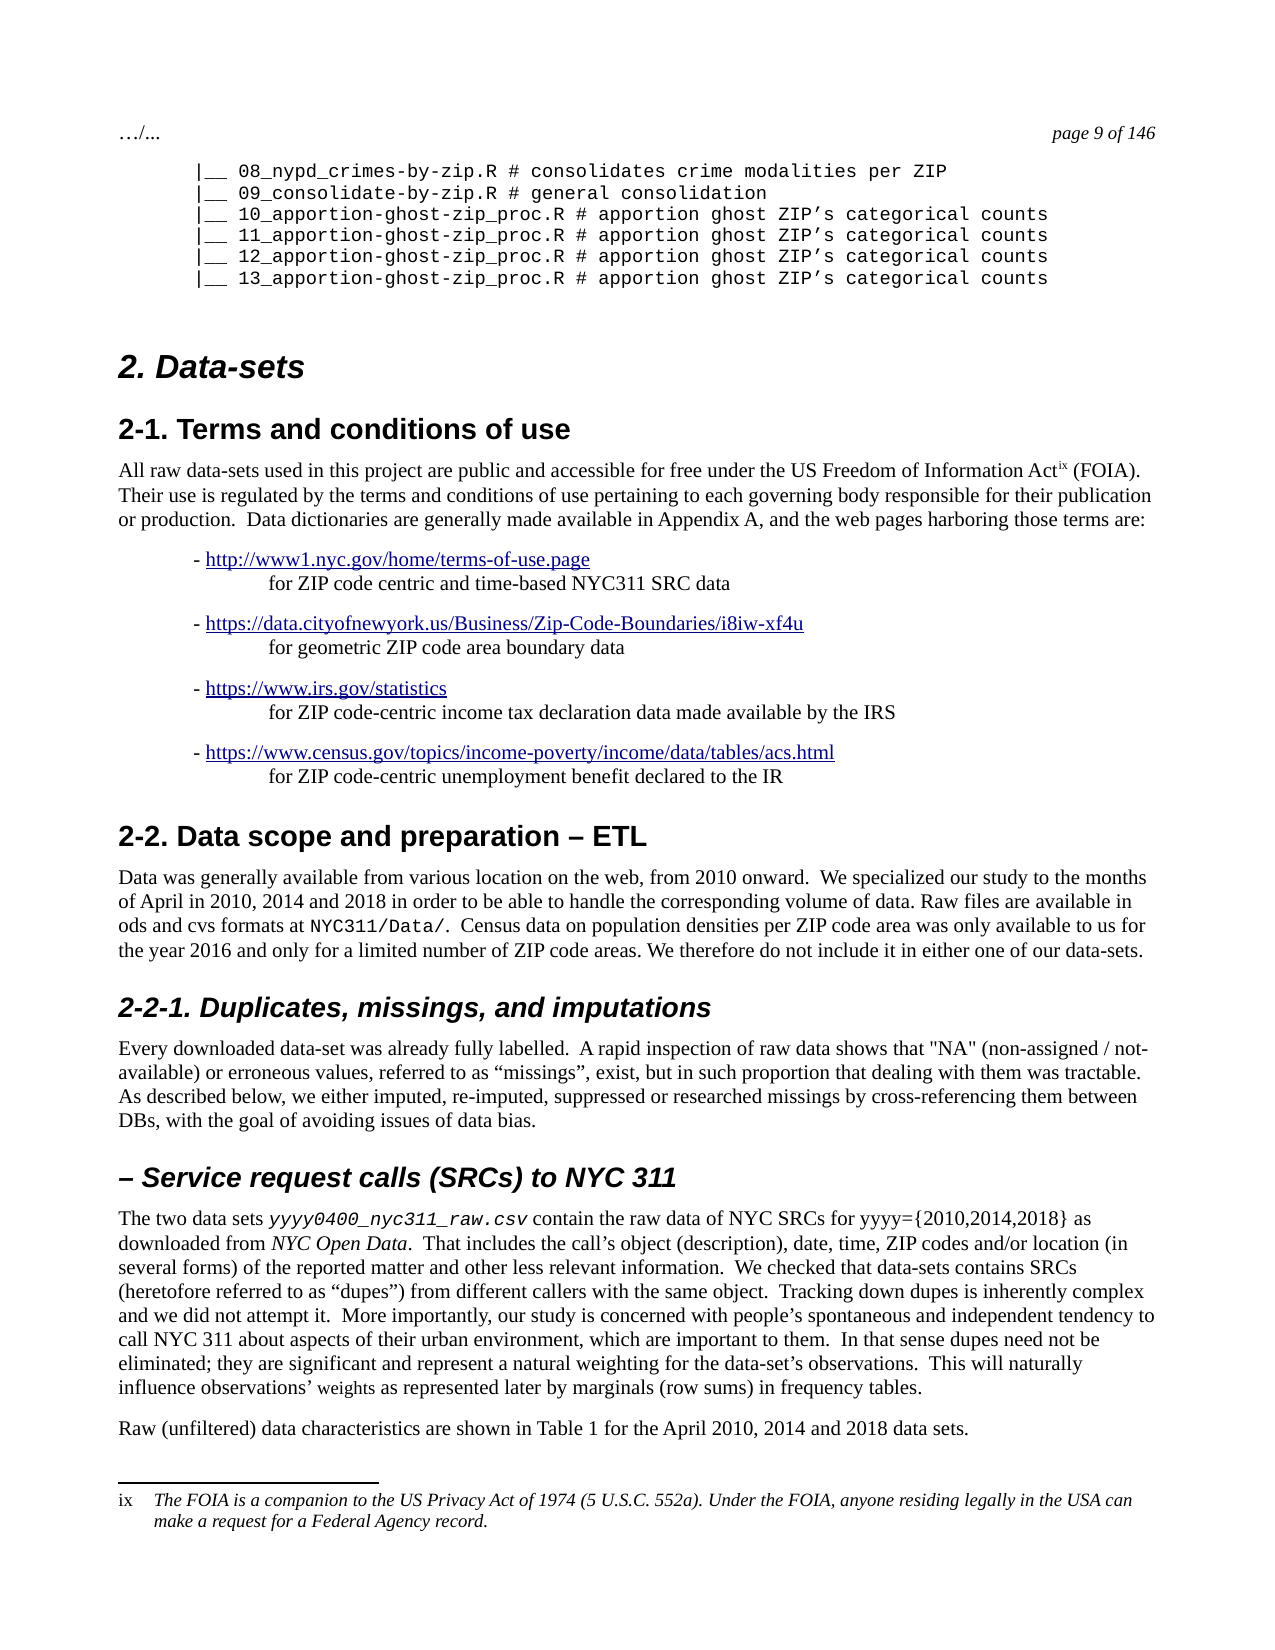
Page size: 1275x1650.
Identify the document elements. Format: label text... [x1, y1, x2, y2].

text - https://www.census.gov/topics/income-poverty/income/data/tables/acs.html for ZIP code-centric unemployment benefit declared to the IR [118, 740, 1157, 788]
subtitle 2-1. Terms and conditions of use [118, 412, 1157, 446]
text - http://www1.nyc.gov/home/terms-of-use.page for ZIP code centric and time-based NYC311 SRC data [118, 547, 1157, 595]
text |__ 08_nypd_crimes-by-zip.R # consolidates crime modalities per ZIP [118, 162, 1157, 183]
subtitle 2-2-1. Duplicates, missings, and imputations [118, 991, 1157, 1023]
text Raw (unfiltered) data characteristics are shown in Table 1 for the April 2010, 2014 and 2018 data sets. [118, 1416, 1157, 1440]
text |__ 13_apportion-ghost-zip_proc.R # apportion ghost ZIP’s categorical counts [118, 268, 1157, 290]
text The FOIA is a companion to the US Privacy Act of 1974 (5 U.S.C. 552a). Under the FOIA, anyone residing legally in the USA can make a request for a Federal Agency record. [118, 1489, 1157, 1532]
subtitle 2. Data-sets [118, 347, 1157, 385]
text |__ 10_apportion-ghost-zip_proc.R # apportion ghost ZIP’s categorical counts [118, 205, 1157, 226]
text Data was generally available from various location on the web, from 2010 onward. We specialized our study to the months of April in 2010, 2014 and 2018 in order to be able to handle the corresponding volume of data. Raw files are available in ods and cvs formats at NYC311/Data/. Census data on population densities per ZIP code area was only available to us for the year 2016 and only for a limited number of ZIP code areas. We therefore do not include it in either one of our data-sets. [118, 865, 1157, 962]
text |__ 09_consolidate-by-zip.R # general consolidation [118, 183, 1157, 205]
text The two data sets yyyy0400_nyc311_raw.csv contain the raw data of NYC SRCs for yyyy={2010,2014,2018} as downloaded from NYC Open Data. That includes the call’s object (description), date, time, ZIP codes and/or location (in several forms) of the reported matter and other less relevant information. We checked that data-sets contains SRCs (heretofore referred to as “dupes”) from different callers with the same object. Tracking down dupes is inherently complex and we did not attempt it. More importantly, our study is concerned with people’s spontaneous and independent tendency to call NYC 311 about aspects of their urban environment, which are important to them. In that sense dupes need not be eliminated; they are significant and represent a natural weighting for the data-set’s observations. This will naturally influence observations’ weights as represented later by marginals (row sums) in frequency tables. [118, 1206, 1157, 1399]
text - https://data.cityofnewyork.us/Business/Zip-Code-Boundaries/i8iw-xf4u for geometric ZIP code area boundary data [118, 611, 1157, 659]
subtitle 2-2. Data scope and preparation – ETL [118, 819, 1157, 852]
subtitle – Service request calls (SRCs) to NYC 311 [118, 1161, 1157, 1193]
text |__ 11_apportion-ghost-zip_proc.R # apportion ghost ZIP’s categorical counts [118, 226, 1157, 247]
text |__ 12_apportion-ghost-zip_proc.R # apportion ghost ZIP’s categorical counts [118, 247, 1157, 268]
text All raw data-sets used in this project are public and accessible for free under the US Freedom of Information Act (FOIA). Their use is regulated by the terms and conditions of use pertaining to each governing body responsible for their publication or production. Data dictionaries are generally made available in Appendix A, and the web pages harboring those terms are: [118, 458, 1157, 531]
text Every downloaded data-set was already fully labelled. A rapid inspection of raw data shows that "NA" (non-assigned / not-available) or erroneous values, referred to as “missings”, exist, but in such proportion that dealing with them was tractable. As described below, we either imputed, re-imputed, suppressed or researched missings by cross-referencing them between DBs, with the goal of avoiding issues of data bias. [118, 1036, 1157, 1132]
text - https://www.irs.gov/statistics for ZIP code-centric income tax declaration data made available by the IRS [118, 676, 1157, 724]
